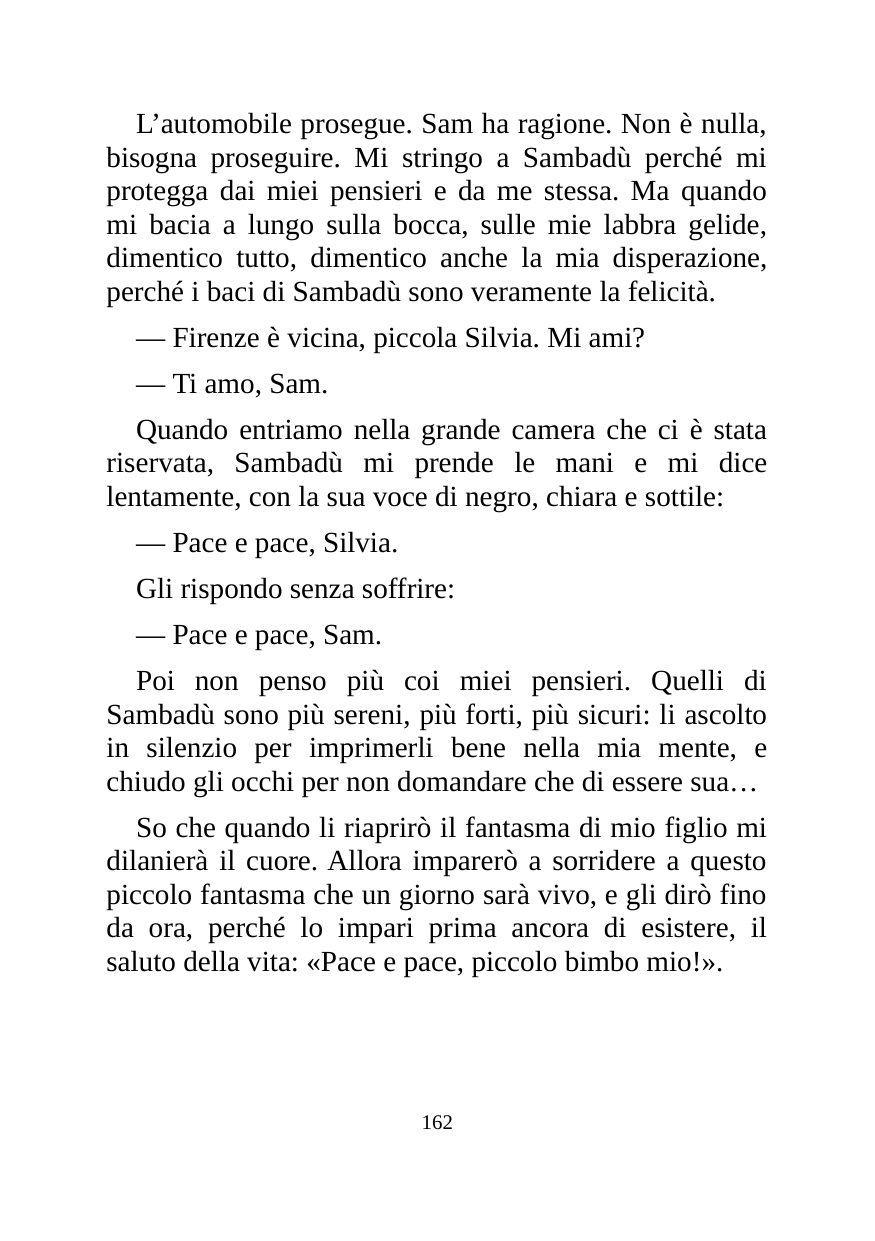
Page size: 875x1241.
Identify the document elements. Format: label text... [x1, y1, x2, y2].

text — Ti amo, Sam. [106, 366, 768, 399]
text Poi non penso più coi miei pensieri. Quelli di Sambadù sono più sereni, più forti, più sicuri: li ascolto in silenzio per imprimerli bene nella mia mente, e chiudo gli occhi per non domandare che di essere sua… [106, 663, 768, 797]
text L’automobile prosegue. Sam ha ragione. Non è nulla, bisogna proseguire. Mi stringo a Sambadù perché mi protegga dai miei pensieri e da me stessa. Ma quando mi bacia a lungo sulla bocca, sulle mie labbra gelide, dimentico tutto, dimentico anche la mia disperazione, perché i baci di Sambadù sono veramente la felicità. [106, 106, 768, 307]
text — Pace e pace, Silvia. [106, 525, 768, 559]
text Gli rispondo senza soffrire: [106, 571, 768, 605]
text So che quando li riaprirò il fantasma di mio figlio mi dilanierà il cuore. Allora imparerò a sorridere a questo piccolo fantasma che un giorno sarà vivo, e gli dirò fino da ora, perché lo impari prima ancora di esistere, il saluto della vita: «Pace e pace, piccolo bimbo mio!». [106, 810, 768, 978]
text — Pace e pace, Sam. [106, 617, 768, 651]
text — Firenze è vicina, piccola Silvia. Mi ami? [106, 320, 768, 353]
text Quando entriamo nella grande camera che ci è stata riservata, Sambadù mi prende le mani e mi dice lentamente, con la sua voce di negro, chiara e sottile: [106, 412, 768, 513]
